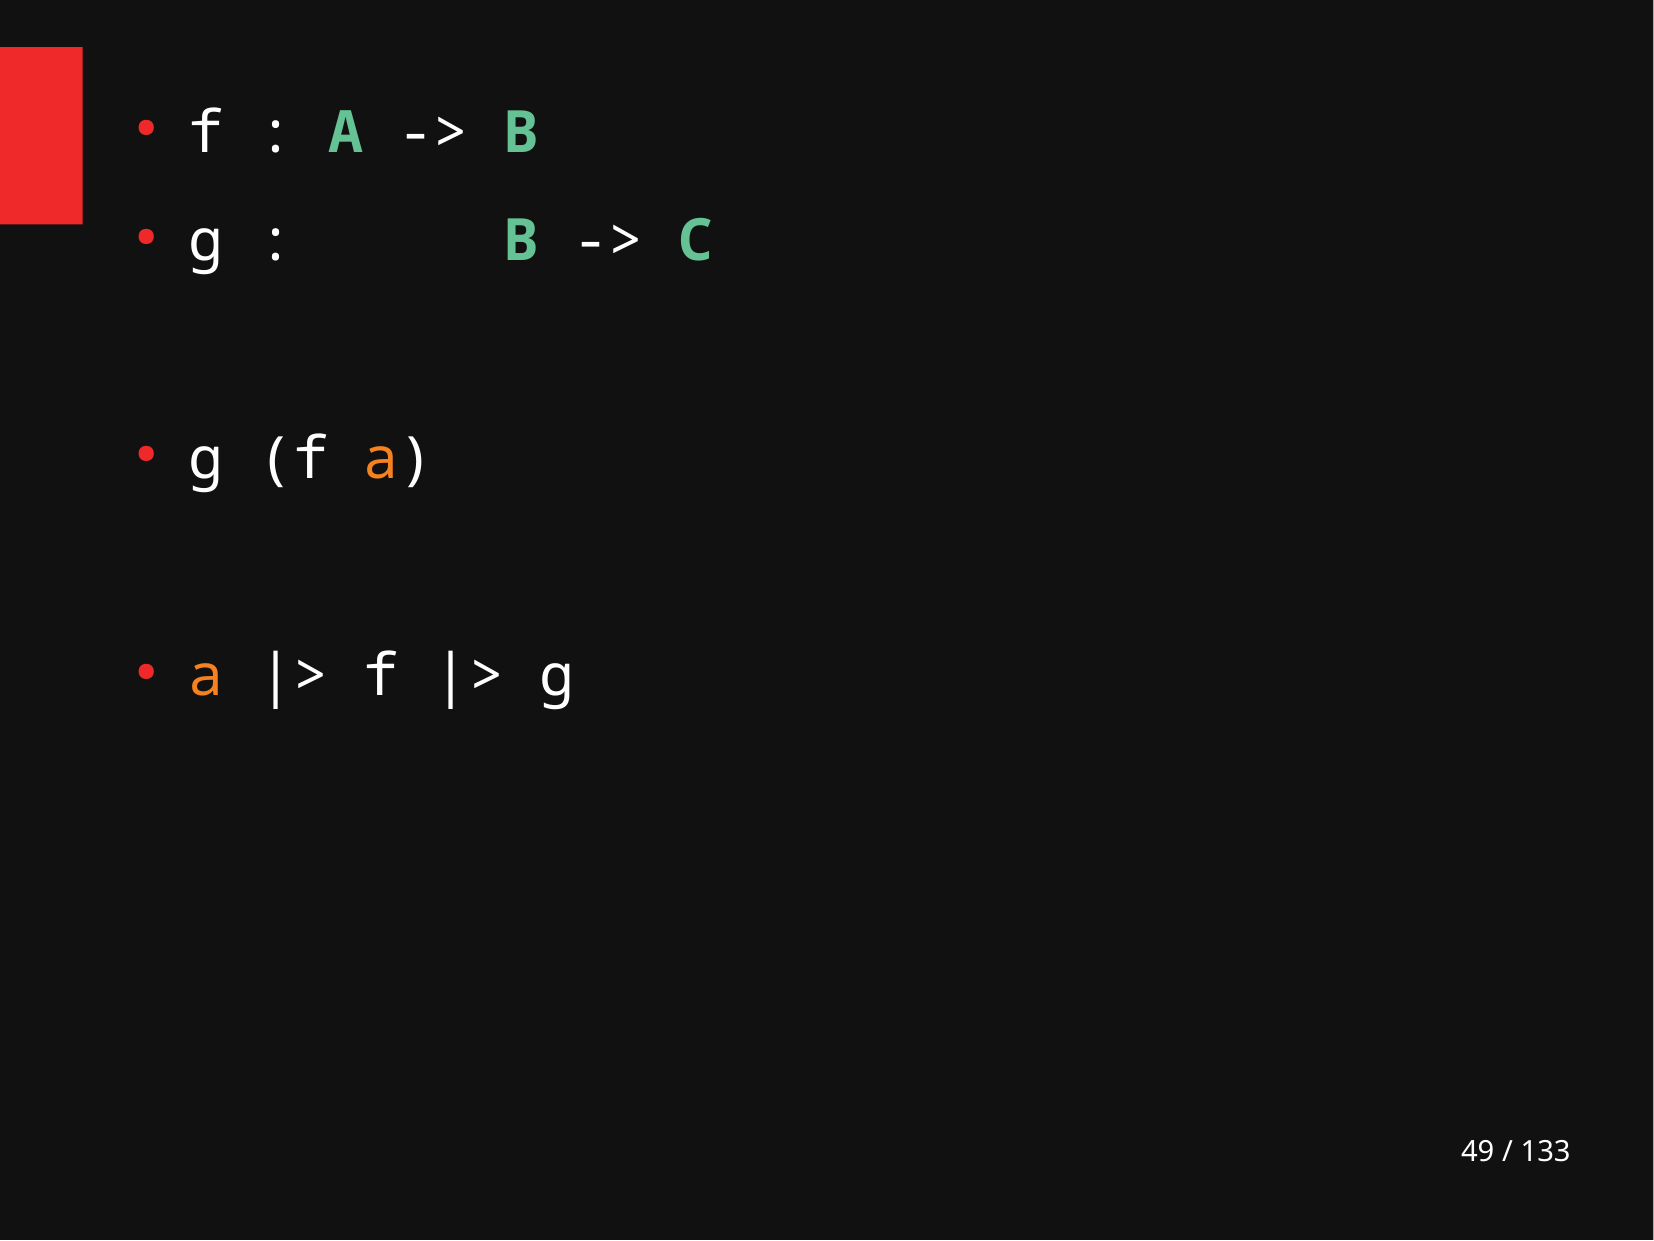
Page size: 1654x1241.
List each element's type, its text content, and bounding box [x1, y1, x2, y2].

list f : A -> B g : B -> C g (f a) a |> f |> g [118, 90, 1536, 1074]
